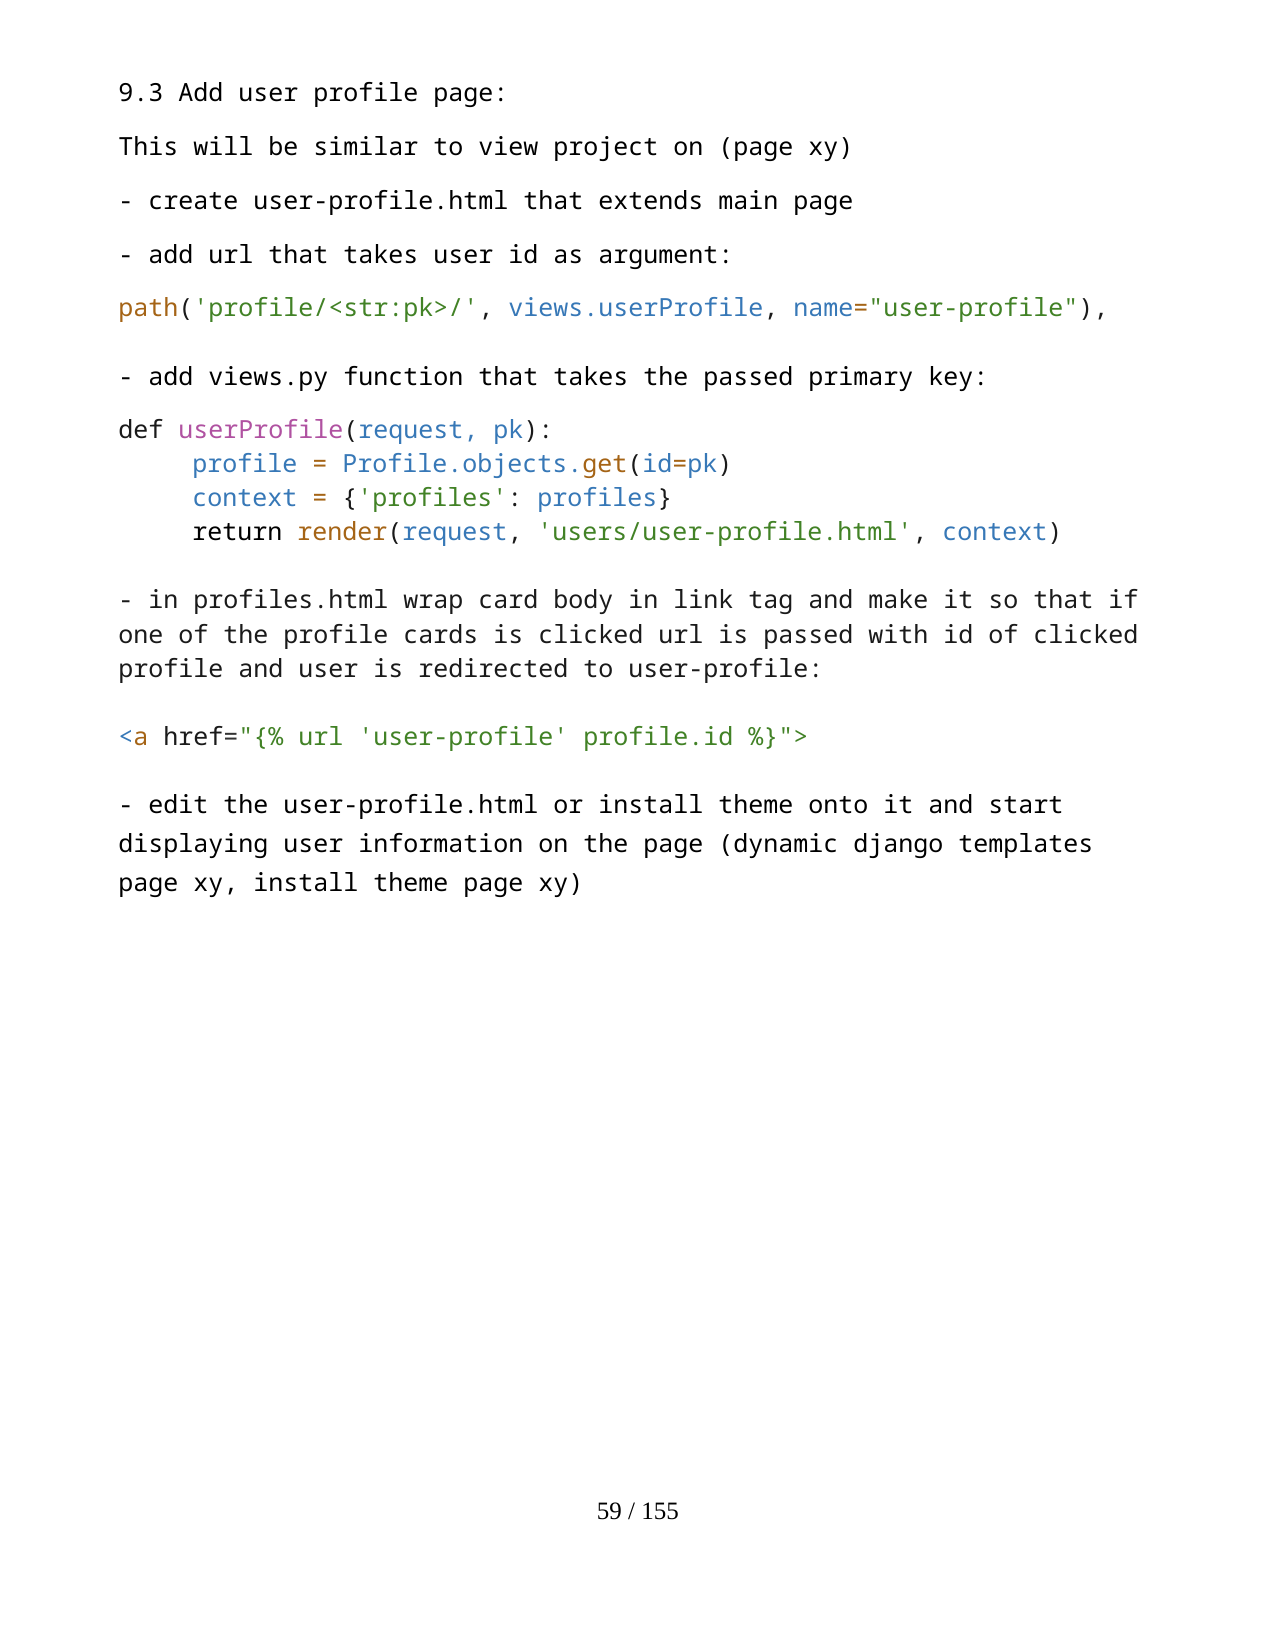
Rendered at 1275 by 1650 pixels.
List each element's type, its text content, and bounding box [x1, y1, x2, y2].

text - create user-profile.html that extends main page [118, 182, 1157, 217]
text profile = Profile.objects.get(id=pk) [118, 446, 1157, 480]
text - add views.py function that takes the passed primary key: [118, 358, 1157, 392]
text <a href="{% url 'user-profile' profile.id %}"> [118, 718, 1157, 752]
text - in profiles.html wrap card body in link tag and make it so that if one of the profile cards is clicked url is passed with id of clicked profile and user is redirected to user-profile: [118, 582, 1157, 684]
text - add url that takes user id as argument: [118, 236, 1157, 270]
text This will be similar to view project on (page xy) [118, 129, 1157, 163]
text context = {'profiles': profiles} [118, 480, 1157, 514]
text return render(request, 'users/user-profile.html', context) [118, 514, 1157, 548]
text def userProfile(request, pk): [118, 412, 1157, 446]
text 9.3 Add user profile page: [118, 75, 1157, 109]
text path('profile/<str:pk>/', views.userProfile, name="user-profile"), [118, 290, 1157, 324]
text - edit the user-profile.html or install theme onto it and start displaying user information on the page (dynamic django templates page xy, install theme page xy) [118, 787, 1157, 899]
